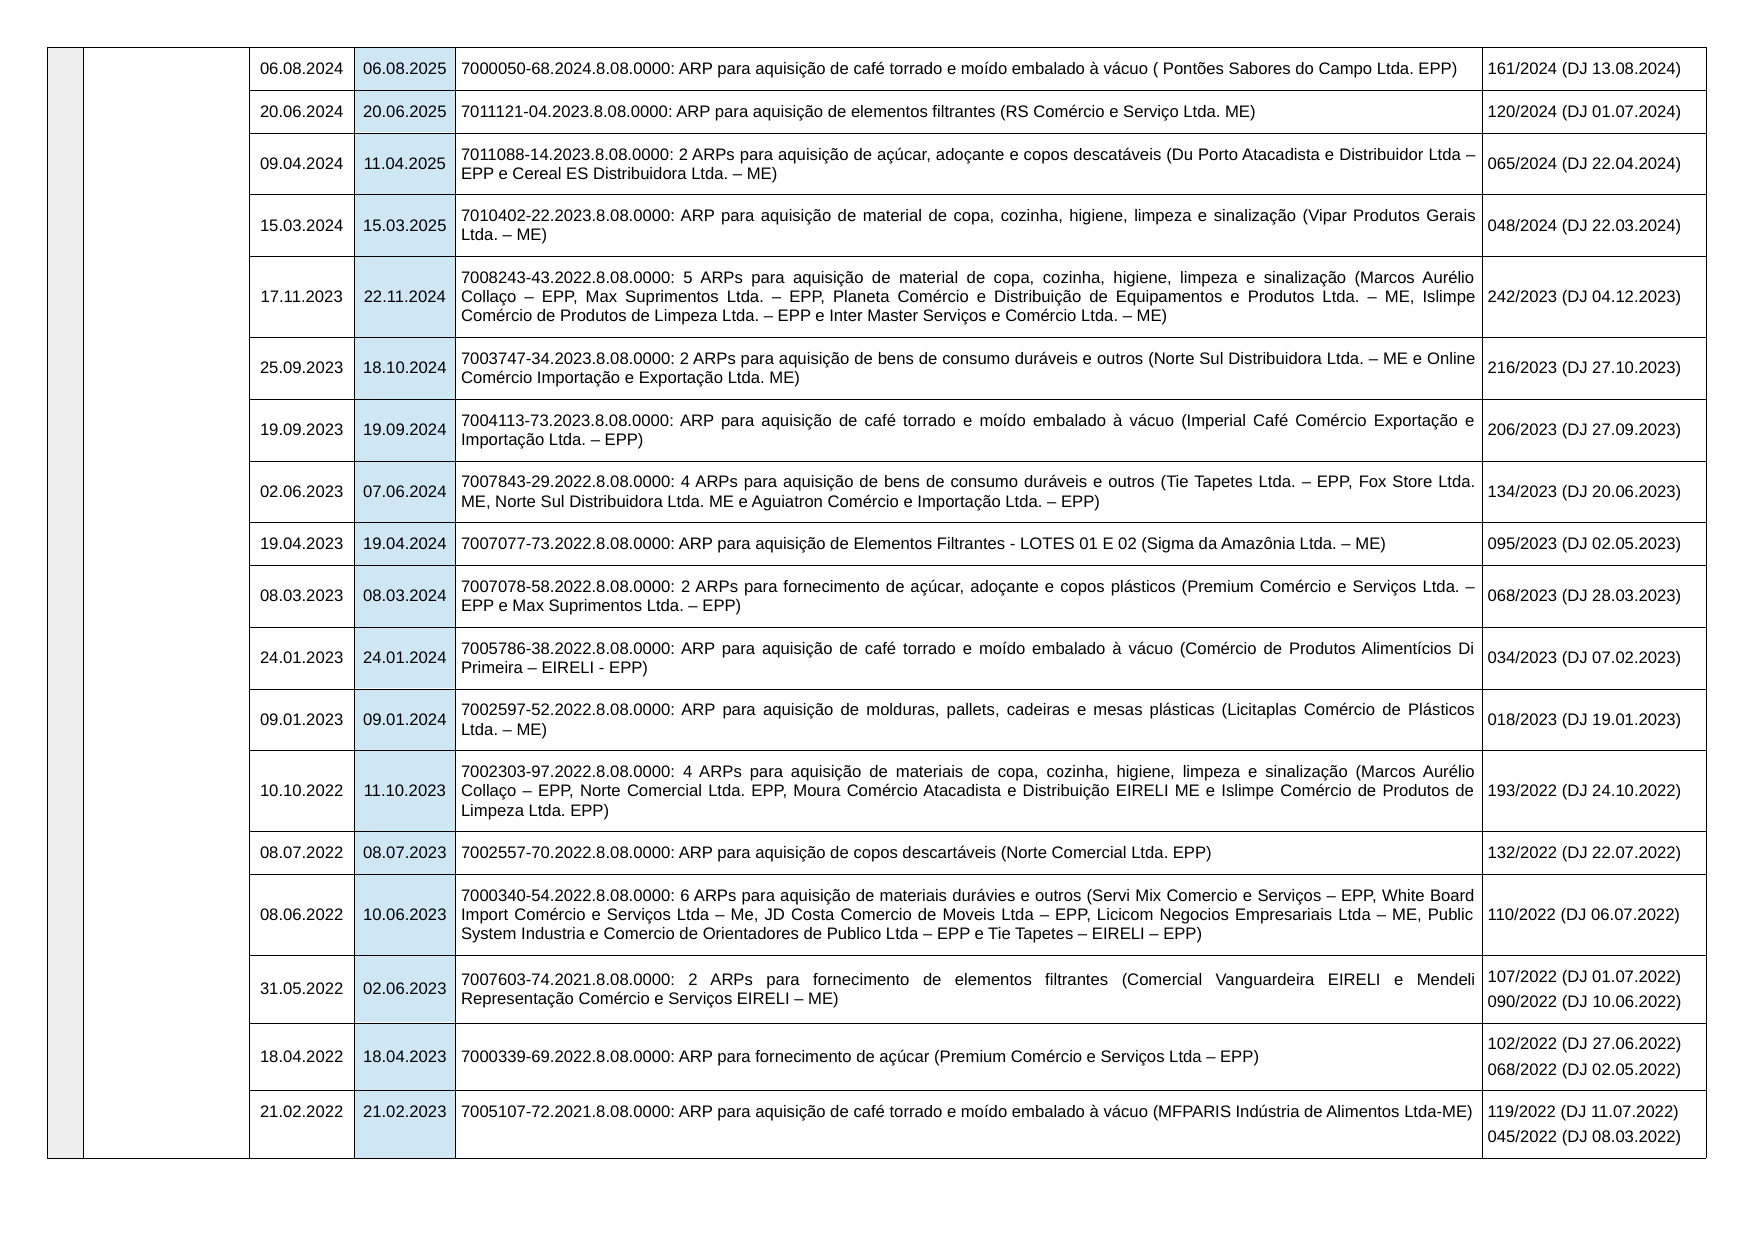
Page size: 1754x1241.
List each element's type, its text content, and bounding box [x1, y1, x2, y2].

table_cell 7005107-72.2021.8.08.0000: ARP para aquisição de café torrado e moído embalado à vácuo (MFPARIS Indústria de Alimentos Ltda-ME) [456, 1091, 1482, 1158]
table_cell 09.04.2024 [250, 134, 354, 194]
table_cell 08.03.2023 [250, 566, 354, 627]
table_cell 20.06.2024 [250, 91, 354, 132]
table_cell 25.09.2023 [250, 338, 354, 399]
table_cell 7002303-97.2022.8.08.0000: 4 ARPs para aquisição de materiais de copa, cozinha, higiene, limpeza e sinalização (Marcos Aurélio Collaço – EPP, Norte Comercial Ltda. EPP, Moura Comércio Atacadista e Distribuição EIRELI ME e Islimpe Comércio de Produtos de Limpeza Ltda. EPP) [456, 751, 1482, 831]
table_cell 08.03.2024 [355, 566, 455, 627]
table_cell 048/2024 (DJ 22.03.2024) [1483, 195, 1706, 256]
table_cell 7007078-58.2022.8.08.0000: 2 ARPs para fornecimento de açúcar, adoçante e copos plásticos (Premium Comércio e Serviços Ltda. – EPP e Max Suprimentos Ltda. – EPP) [456, 566, 1482, 627]
table_cell 7007603-74.2021.8.08.0000: 2 ARPs para fornecimento de elementos filtrantes (Comercial Vanguardeira EIRELI e Mendeli Representação Comércio e Serviços EIRELI – ME) [456, 956, 1482, 1022]
table_cell 119/2022 (DJ 11.07.2022) 045/2022 (DJ 08.03.2022) [1483, 1091, 1706, 1158]
table_cell 21.02.2022 [250, 1091, 354, 1158]
table_cell 216/2023 (DJ 27.10.2023) [1483, 338, 1706, 399]
table_cell 120/2024 (DJ 01.07.2024) [1483, 91, 1706, 132]
table_cell 19.09.2023 [250, 400, 354, 461]
table_cell 22.11.2024 [355, 257, 455, 337]
table_cell 31.05.2022 [250, 956, 354, 1022]
table_cell 034/2023 (DJ 07.02.2023) [1483, 628, 1706, 688]
table_cell 102/2022 (DJ 27.06.2022) 068/2022 (DJ 02.05.2022) [1483, 1024, 1706, 1090]
table_cell 7008243-43.2022.8.08.0000: 5 ARPs para aquisição de material de copa, cozinha, higiene, limpeza e sinalização (Marcos Aurélio Collaço – EPP, Max Suprimentos Ltda. – EPP, Planeta Comércio e Distribuição de Equipamentos e Produtos Ltda. – ME, Islimpe Comércio de Produtos de Limpeza Ltda. – EPP e Inter Master Serviços e Comércio Ltda. – ME) [456, 257, 1482, 337]
table_cell 18.10.2024 [355, 338, 455, 399]
table_cell 11.04.2025 [355, 134, 455, 194]
table_cell 24.01.2024 [355, 628, 455, 688]
table_cell 19.04.2023 [250, 523, 354, 565]
table_cell 24.01.2023 [250, 628, 354, 688]
table_cell 08.07.2023 [355, 832, 455, 874]
table_cell 132/2022 (DJ 22.07.2022) [1483, 832, 1706, 874]
table_cell 09.01.2024 [355, 690, 455, 750]
table_cell 7005786-38.2022.8.08.0000: ARP para aquisição de café torrado e moído embalado à vácuo (Comércio de Produtos Alimentícios Di Primeira – EIRELI - EPP) [456, 628, 1482, 688]
table_cell 7003747-34.2023.8.08.0000: 2 ARPs para aquisição de bens de consumo duráveis e outros (Norte Sul Distribuidora Ltda. – ME e Online Comércio Importação e Exportação Ltda. ME) [456, 338, 1482, 399]
table_cell 10.10.2022 [250, 751, 354, 831]
table_cell 7011088-14.2023.8.08.0000: 2 ARPs para aquisição de açúcar, adoçante e copos descatáveis (Du Porto Atacadista e Distribuidor Ltda – EPP e Cereal ES Distribuidora Ltda. – ME) [456, 134, 1482, 194]
table_cell 11.10.2023 [355, 751, 455, 831]
table_cell 18.04.2023 [355, 1024, 455, 1090]
table_cell 7000340-54.2022.8.08.0000: 6 ARPs para aquisição de materiais durávies e outros (Servi Mix Comercio e Serviços – EPP, White Board Import Comércio e Serviços Ltda – Me, JD Costa Comercio de Moveis Ltda – EPP, Licicom Negocios Empresariais Ltda – ME, Public System Industria e Comercio de Orientadores de Publico Ltda – EPP e Tie Tapetes – EIRELI – EPP) [456, 875, 1482, 955]
table_cell 07.06.2024 [355, 462, 455, 522]
table_cell 095/2023 (DJ 02.05.2023) [1483, 523, 1706, 565]
table_cell 193/2022 (DJ 24.10.2022) [1483, 751, 1706, 831]
table_cell 7000050-68.2024.8.08.0000: ARP para aquisição de café torrado e moído embalado à vácuo ( Pontões Sabores do Campo Ltda. EPP) [456, 48, 1482, 90]
table_cell 7007077-73.2022.8.08.0000: ARP para aquisição de Elementos Filtrantes - LOTES 01 E 02 (Sigma da Amazônia Ltda. – ME) [456, 523, 1482, 565]
table_cell 08.06.2022 [250, 875, 354, 955]
table_cell 19.09.2024 [355, 400, 455, 461]
table_cell 15.03.2025 [355, 195, 455, 256]
table_cell [84, 48, 249, 1158]
table_cell 06.08.2024 [250, 48, 354, 90]
table_cell 7011121-04.2023.8.08.0000: ARP para aquisição de elementos filtrantes (RS Comércio e Serviço Ltda. ME) [456, 91, 1482, 132]
table_cell 134/2023 (DJ 20.06.2023) [1483, 462, 1706, 522]
table_cell 08.07.2022 [250, 832, 354, 874]
table_cell 21.02.2023 [355, 1091, 455, 1158]
table_cell 19.04.2024 [355, 523, 455, 565]
table_cell 20.06.2025 [355, 91, 455, 132]
table_cell 107/2022 (DJ 01.07.2022) 090/2022 (DJ 10.06.2022) [1483, 956, 1706, 1022]
table_cell 7004113-73.2023.8.08.0000: ARP para aquisição de café torrado e moído embalado à vácuo (Imperial Café Comércio Exportação e Importação Ltda. – EPP) [456, 400, 1482, 461]
table_cell 110/2022 (DJ 06.07.2022) [1483, 875, 1706, 955]
table_cell 09.01.2023 [250, 690, 354, 750]
table_cell 17.11.2023 [250, 257, 354, 337]
table_cell 7007843-29.2022.8.08.0000: 4 ARPs para aquisição de bens de consumo duráveis e outros (Tie Tapetes Ltda. – EPP, Fox Store Ltda. ME, Norte Sul Distribuidora Ltda. ME e Aguiatron Comércio e Importação Ltda. – EPP) [456, 462, 1482, 522]
table_cell 02.06.2023 [355, 956, 455, 1022]
table_cell 7010402-22.2023.8.08.0000: ARP para aquisição de material de copa, cozinha, higiene, limpeza e sinalização (Vipar Produtos Gerais Ltda. – ME) [456, 195, 1482, 256]
table_cell 06.08.2025 [355, 48, 455, 90]
table_cell 7002597-52.2022.8.08.0000: ARP para aquisição de molduras, pallets, cadeiras e mesas plásticas (Licitaplas Comércio de Plásticos Ltda. – ME) [456, 690, 1482, 750]
table_cell 10.06.2023 [355, 875, 455, 955]
table_cell 7002557-70.2022.8.08.0000: ARP para aquisição de copos descartáveis (Norte Comercial Ltda. EPP) [456, 832, 1482, 874]
table_cell 068/2023 (DJ 28.03.2023) [1483, 566, 1706, 627]
table_cell [48, 48, 83, 1158]
table_cell 02.06.2023 [250, 462, 354, 522]
table_cell 206/2023 (DJ 27.09.2023) [1483, 400, 1706, 461]
table_cell 065/2024 (DJ 22.04.2024) [1483, 134, 1706, 194]
table_cell 15.03.2024 [250, 195, 354, 256]
table_cell 161/2024 (DJ 13.08.2024) [1483, 48, 1706, 90]
table_cell 018/2023 (DJ 19.01.2023) [1483, 690, 1706, 750]
table_cell 7000339-69.2022.8.08.0000: ARP para fornecimento de açúcar (Premium Comércio e Serviços Ltda – EPP) [456, 1024, 1482, 1090]
table_cell 18.04.2022 [250, 1024, 354, 1090]
table_cell 242/2023 (DJ 04.12.2023) [1483, 257, 1706, 337]
